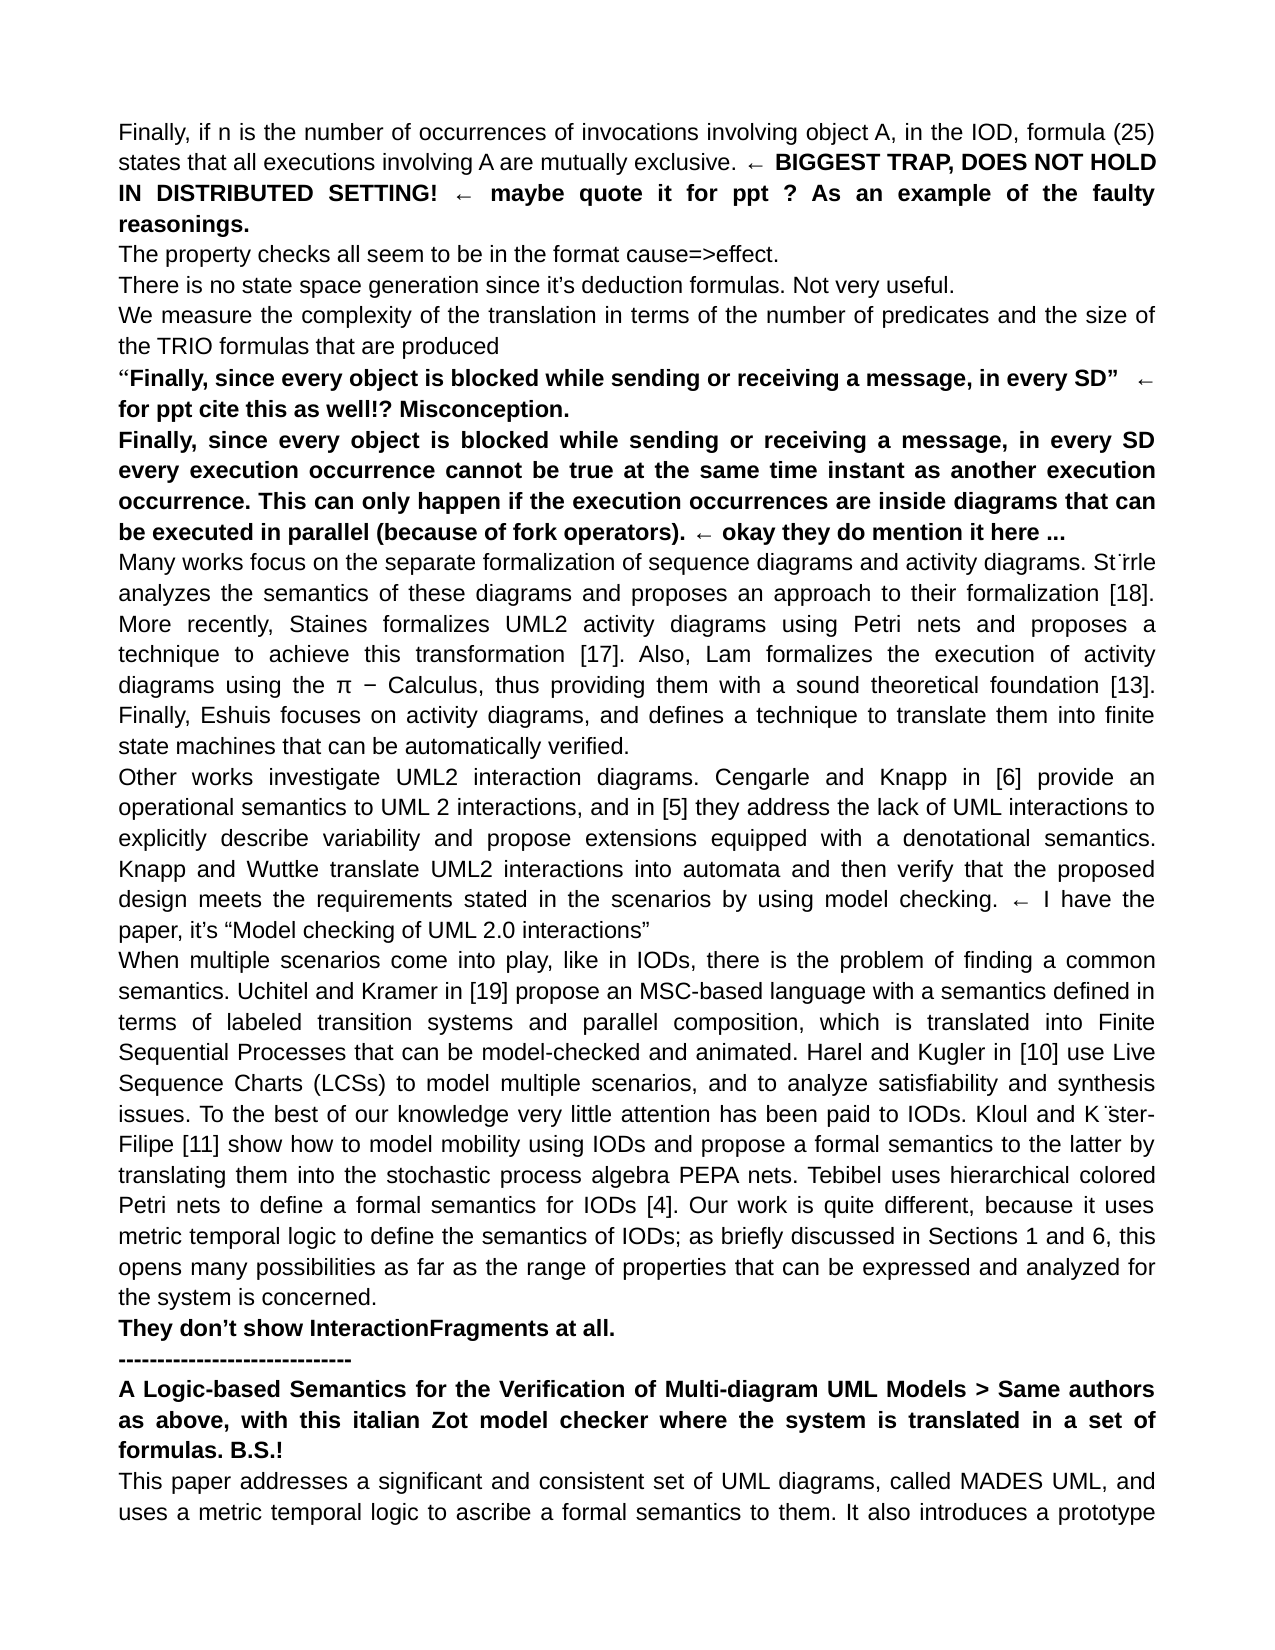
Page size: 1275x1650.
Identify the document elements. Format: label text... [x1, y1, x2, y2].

text Finally, if n is the number of occurrences of invocations involving object A, in the IOD, formula (25) states that all executions involving A are mutually exclusive. ← BIGGEST TRAP, DOES NOT HOLD IN DISTRIBUTED SETTING! ← maybe quote it for ppt ? As an example of the faulty reasonings. [118, 118, 1157, 237]
text The property checks all seem to be in the format cause=>effect. [118, 241, 1157, 267]
text Finally, since every object is blocked while sending or receiving a message, in every SD every execution occurrence cannot be true at the same time instant as another execution occurrence. This can only happen if the execution occurrences are inside diagrams that can be executed in parallel (because of fork operators). ← okay they do mention it here ... [118, 426, 1157, 545]
text There is no state space generation since it’s deduction formulas. Not very useful. [118, 271, 1157, 298]
text A Logic-based Semantics for the Verification of Multi-diagram UML Models > Same authors as above, with this italian Zot model checker where the system is translated in a set of formulas. B.S.! [118, 1376, 1157, 1464]
text ------------------------------ [118, 1345, 1157, 1372]
text They don’t show InteractionFragments at all. [118, 1314, 1157, 1341]
text Many works focus on the separate formalization of sequence diagrams and activity diagrams. St ̈rrle analyzes the semantics of these diagrams and proposes an approach to their formalization [18]. More recently, Staines formalizes UML2 activity diagrams using Petri nets and proposes a technique to achieve this transformation [17]. Also, Lam formalizes the execution of activity diagrams using the π − Calculus, thus providing them with a sound theoretical foundation [13]. Finally, Eshuis focuses on activity diagrams, and defines a technique to translate them into finite state machines that can be automatically verified. [118, 549, 1157, 759]
text When multiple scenarios come into play, like in IODs, there is the problem of finding a common semantics. Uchitel and Kramer in [19] propose an MSC-based language with a semantics defined in terms of labeled transition systems and parallel composition, which is translated into Finite Sequential Processes that can be model-checked and animated. Harel and Kugler in [10] use Live Sequence Charts (LCSs) to model multiple scenarios, and to analyze satisfiability and synthesis issues. To the best of our knowledge very little attention has been paid to IODs. Kloul and K ̈ster-Filipe [11] show how to model mobility using IODs and propose a formal semantics to the latter by translating them into the stochastic process algebra PEPA nets. Tebibel uses hierarchical colored Petri nets to define a formal semantics for IODs [4]. Our work is quite different, because it uses metric temporal logic to define the semantics of IODs; as briefly discussed in Sections 1 and 6, this opens many possibilities as far as the range of properties that can be expressed and analyzed for the system is concerned. [118, 947, 1157, 1311]
text We measure the complexity of the translation in terms of the number of predicates and the size of the TRIO formulas that are produced [118, 302, 1157, 359]
text “Finally, since every object is blocked while sending or receiving a message, in every SD” ← for ppt cite this as well!? Misconception. [118, 363, 1157, 422]
text Other works investigate UML2 interaction diagrams. Cengarle and Knapp in [6] provide an operational semantics to UML 2 interactions, and in [5] they address the lack of UML interactions to explicitly describe variability and propose extensions equipped with a denotational semantics. Knapp and Wuttke translate UML2 interactions into automata and then verify that the proposed design meets the requirements stated in the scenarios by using model checking. ← I have the paper, it’s “Model checking of UML 2.0 interactions” [118, 763, 1157, 943]
text This paper addresses a significant and consistent set of UML diagrams, called MADES UML, and uses a metric temporal logic to ascribe a formal semantics to them. It also introduces a prototype [118, 1467, 1157, 1525]
